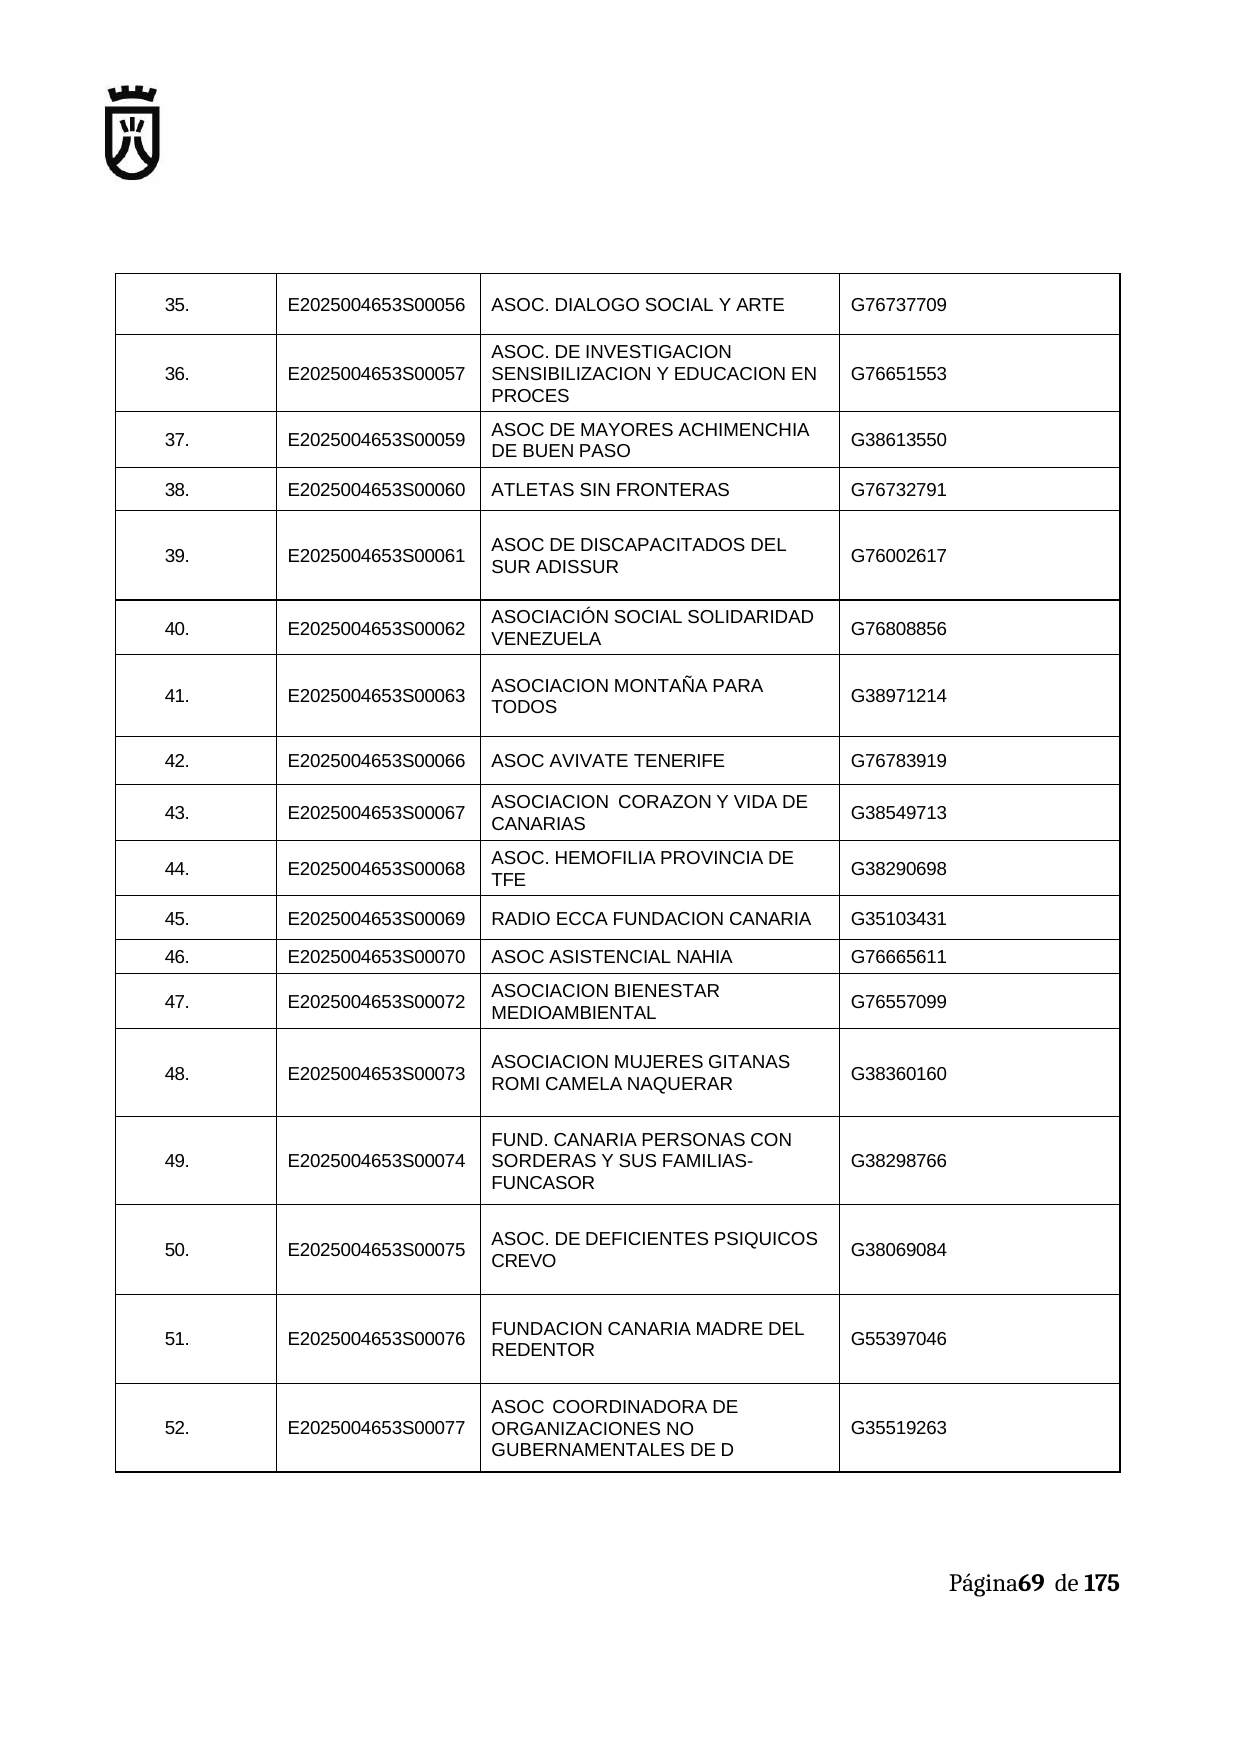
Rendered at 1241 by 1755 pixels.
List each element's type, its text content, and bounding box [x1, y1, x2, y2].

table_cell ASOC DE DISCAPACITADOS DEL SUR ADISSUR [481, 511, 839, 599]
table_cell G38290698 [840, 841, 1119, 895]
table_cell 45. [116, 896, 276, 939]
table_cell E2025004653S00057 [277, 335, 480, 411]
table_cell 37. [116, 412, 276, 467]
table_cell ASOC ASISTENCIAL NAHIA [481, 940, 839, 973]
table_cell G76665611 [840, 940, 1119, 973]
table_cell G76732791 [840, 468, 1119, 510]
table_cell 50. [116, 1205, 276, 1293]
table_cell E2025004653S00059 [277, 412, 480, 467]
table_header ASOC. DIALOGO SOCIAL Y ARTE [481, 274, 839, 334]
table_cell E2025004653S00067 [277, 785, 480, 839]
table_cell E2025004653S00062 [277, 601, 480, 654]
table_cell G35519263 [840, 1384, 1119, 1471]
table_cell 48. [116, 1029, 276, 1116]
table_cell E2025004653S00068 [277, 841, 480, 895]
table_cell ASOC COORDINADORA DE ORGANIZACIONES NO GUBERNAMENTALES DE D [481, 1384, 839, 1471]
table_cell E2025004653S00076 [277, 1295, 480, 1382]
table_cell 42. [116, 737, 276, 784]
table_cell FUND. CANARIA PERSONAS CON SORDERAS Y SUS FAMILIAS- FUNCASOR [481, 1117, 839, 1204]
table_cell ASOC. DE DEFICIENTES PSIQUICOS CREVO [481, 1205, 839, 1293]
table_cell E2025004653S00069 [277, 896, 480, 939]
table_cell ASOC. DE INVESTIGACION SENSIBILIZACION Y EDUCACION EN PROCES [481, 335, 839, 411]
table_cell 41. [116, 655, 276, 736]
table_cell G76783919 [840, 737, 1119, 784]
table_cell E2025004653S00074 [277, 1117, 480, 1204]
table_cell G76651553 [840, 335, 1119, 411]
table_cell ATLETAS SIN FRONTERAS [481, 468, 839, 510]
table_cell 52. [116, 1384, 276, 1471]
table_cell 44. [116, 841, 276, 895]
table_cell E2025004653S00060 [277, 468, 480, 510]
table_cell E2025004653S00063 [277, 655, 480, 736]
table_cell G38549713 [840, 785, 1119, 839]
table_cell 47. [116, 974, 276, 1028]
table_cell E2025004653S00077 [277, 1384, 480, 1471]
table_cell 39. [116, 511, 276, 599]
table_header E2025004653S00056 [277, 274, 480, 334]
table_cell G38613550 [840, 412, 1119, 467]
table_cell E2025004653S00066 [277, 737, 480, 784]
table_cell E2025004653S00073 [277, 1029, 480, 1116]
table_cell RADIO ECCA FUNDACION CANARIA [481, 896, 839, 939]
table_cell ASOCIACION BIENESTAR MEDIOAMBIENTAL [481, 974, 839, 1028]
table_cell ASOC AVIVATE TENERIFE [481, 737, 839, 784]
table_cell G38971214 [840, 655, 1119, 736]
table_cell ASOC DE MAYORES ACHIMENCHIA DE BUEN PASO [481, 412, 839, 467]
table_cell E2025004653S00061 [277, 511, 480, 599]
table_cell 40. [116, 601, 276, 654]
table_cell 38. [116, 468, 276, 510]
table_cell G55397046 [840, 1295, 1119, 1382]
table_cell G76557099 [840, 974, 1119, 1028]
table_cell ASOC. HEMOFILIA PROVINCIA DE TFE [481, 841, 839, 895]
table_cell ASOCIACION CORAZON Y VIDA DE CANARIAS [481, 785, 839, 839]
table_cell G76808856 [840, 601, 1119, 654]
table_cell E2025004653S00075 [277, 1205, 480, 1293]
table_cell 36. [116, 335, 276, 411]
table_cell ASOCIACION MONTAÑA PARA TODOS [481, 655, 839, 736]
table_cell 51. [116, 1295, 276, 1382]
table_cell G35103431 [840, 896, 1119, 939]
table_cell 46. [116, 940, 276, 973]
table_cell G38298766 [840, 1117, 1119, 1204]
table_cell G38069084 [840, 1205, 1119, 1293]
table_cell ASOCIACIÓN SOCIAL SOLIDARIDAD VENEZUELA [481, 601, 839, 654]
table_cell G38360160 [840, 1029, 1119, 1116]
table_cell FUNDACION CANARIA MADRE DEL REDENTOR [481, 1295, 839, 1382]
table_cell 49. [116, 1117, 276, 1204]
table_header G76737709 [840, 274, 1119, 334]
table_header 35. [116, 274, 276, 334]
table_cell G76002617 [840, 511, 1119, 599]
table_cell 43. [116, 785, 276, 839]
table_cell E2025004653S00072 [277, 974, 480, 1028]
table_cell ASOCIACION MUJERES GITANAS ROMI CAMELA NAQUERAR [481, 1029, 839, 1116]
table_cell E2025004653S00070 [277, 940, 480, 973]
